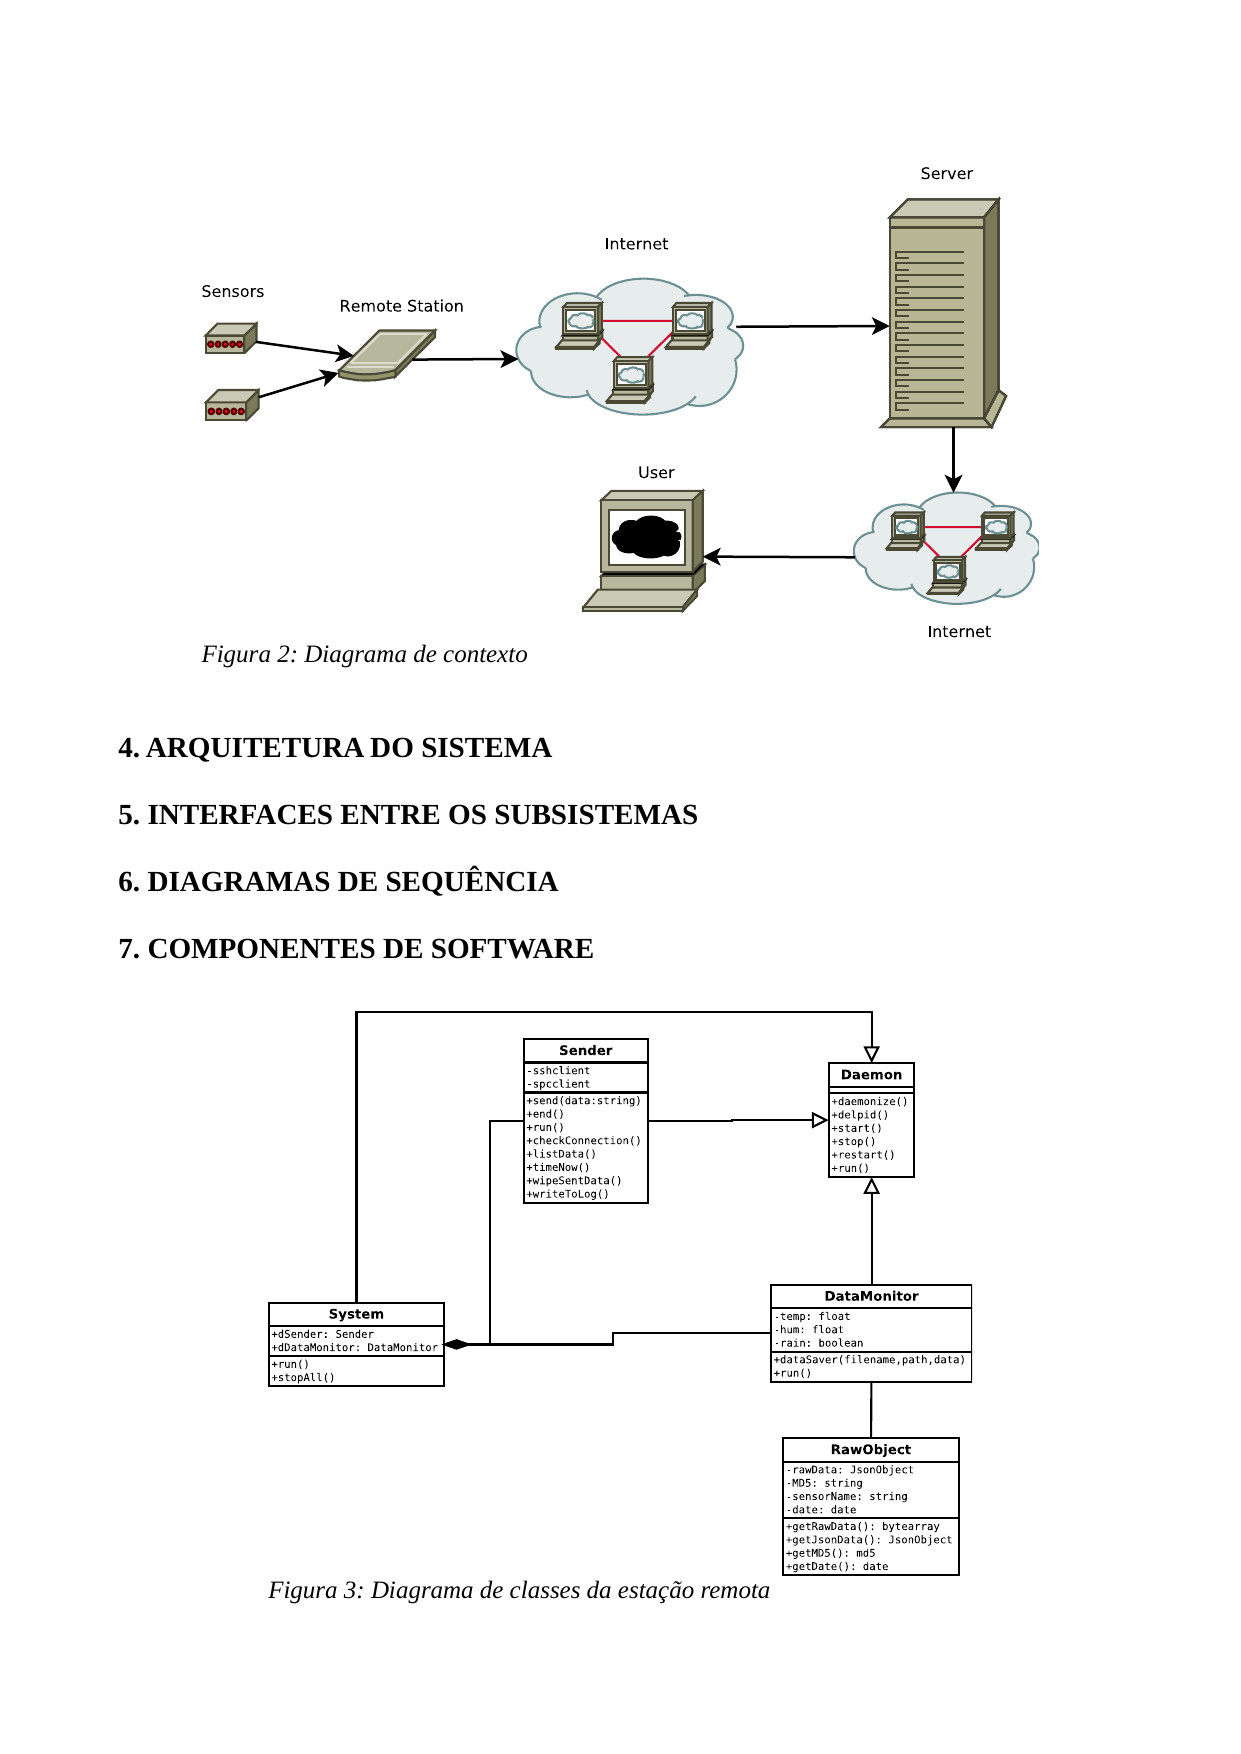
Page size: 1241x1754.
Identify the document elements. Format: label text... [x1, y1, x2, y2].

text 5. INTERFACES ENTRE OS SUBSISTEMAS [118, 797, 1122, 831]
text Figura 3: Diagrama de classes da estação remota [268, 1576, 972, 1604]
text 7. COMPONENTES DE SOFTWARE [118, 931, 1122, 965]
text Figura 2: Diagrama de contexto [201, 640, 1039, 668]
text 4. ARQUITETURA DO SISTEMA [118, 730, 1122, 764]
text 6. DIAGRAMAS DE SEQUÊNCIA [118, 864, 1122, 898]
